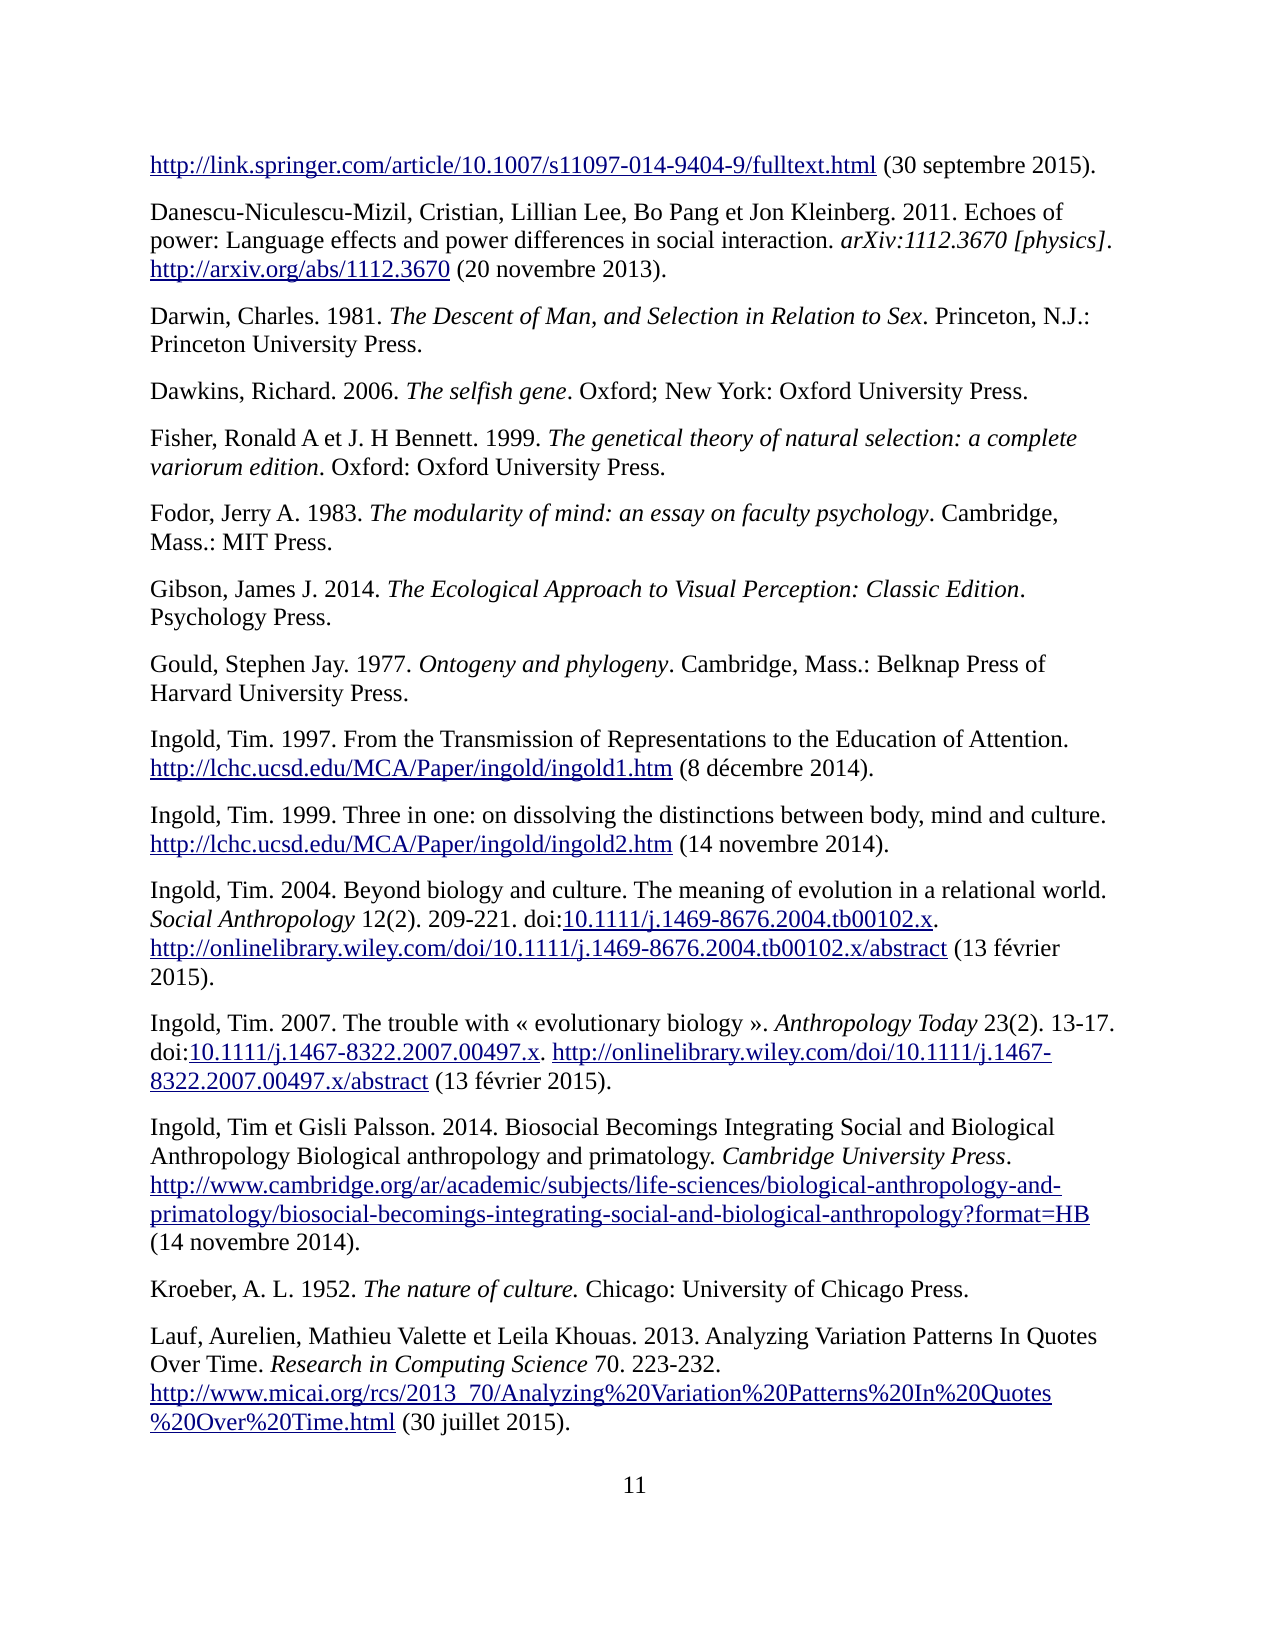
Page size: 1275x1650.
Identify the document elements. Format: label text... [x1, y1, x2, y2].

text Ingold, Tim. 2007. The trouble with « evolutionary biology ». Anthropology Today 23(2). 13‑17. doi:10.1111/j.1467-8322.2007.00497.x. http://onlinelibrary.wiley.com/doi/10.1111/j.1467-8322.2007.00497.x/abstract (13 février 2015). [150, 1008, 1125, 1094]
text Gibson, James J. 2014. The Ecological Approach to Visual Perception: Classic Edition. Psychology Press. [150, 574, 1125, 631]
text Gould, Stephen Jay. 1977. Ontogeny and phylogeny. Cambridge, Mass.: Belknap Press of Harvard University Press. [150, 649, 1125, 707]
text Darwin, Charles. 1981. The Descent of Man, and Selection in Relation to Sex. Princeton, N.J.: Princeton University Press. [150, 301, 1125, 358]
text http://link.springer.com/article/10.1007/s11097-014-9404-9/fulltext.html (30 septembre 2015). [150, 150, 1125, 179]
text Lauf, Aurelien, Mathieu Valette et Leila Khouas. 2013. Analyzing Variation Patterns In Quotes Over Time. Research in Computing Science 70. 223‑232. http://www.micai.org/rcs/2013_70/Analyzing%20Variation%20Patterns%20In%20Quotes%20Over%20Time.html (30 juillet 2015). [150, 1321, 1125, 1436]
text Danescu-Niculescu-Mizil, Cristian, Lillian Lee, Bo Pang et Jon Kleinberg. 2011. Echoes of power: Language effects and power differences in social interaction. arXiv:1112.3670 [physics]. http://arxiv.org/abs/1112.3670 (20 novembre 2013). [150, 197, 1125, 283]
text Kroeber, A. L. 1952. The nature of culture. Chicago: University of Chicago Press. [150, 1274, 1125, 1303]
text Fodor, Jerry A. 1983. The modularity of mind: an essay on faculty psychology. Cambridge, Mass.: MIT Press. [150, 498, 1125, 556]
text Fisher, Ronald A et J. H Bennett. 1999. The genetical theory of natural selection: a complete variorum edition. Oxford: Oxford University Press. [150, 423, 1125, 480]
text Ingold, Tim. 1999. Three in one: on dissolving the distinctions between body, mind and culture. http://lchc.ucsd.edu/MCA/Paper/ingold/ingold2.htm (14 novembre 2014). [150, 800, 1125, 857]
text Dawkins, Richard. 2006. The selfish gene. Oxford; New York: Oxford University Press. [150, 376, 1125, 405]
text Ingold, Tim. 2004. Beyond biology and culture. The meaning of evolution in a relational world. Social Anthropology 12(2). 209‑221. doi:10.1111/j.1469-8676.2004.tb00102.x. http://onlinelibrary.wiley.com/doi/10.1111/j.1469-8676.2004.tb00102.x/abstract (13 février 2015). [150, 875, 1125, 990]
text Ingold, Tim et Gisli Palsson. 2014. Biosocial Becomings Integrating Social and Biological Anthropology Biological anthropology and primatology. Cambridge University Press. http://www.cambridge.org/ar/academic/subjects/life-sciences/biological-anthropology-and-primatology/biosocial-becomings-integrating-social-and-biological-anthropology?format=HB (14 novembre 2014). [150, 1112, 1125, 1256]
text Ingold, Tim. 1997. From the Transmission of Representations to the Education of Attention. http://lchc.ucsd.edu/MCA/Paper/ingold/ingold1.htm (8 décembre 2014). [150, 724, 1125, 782]
